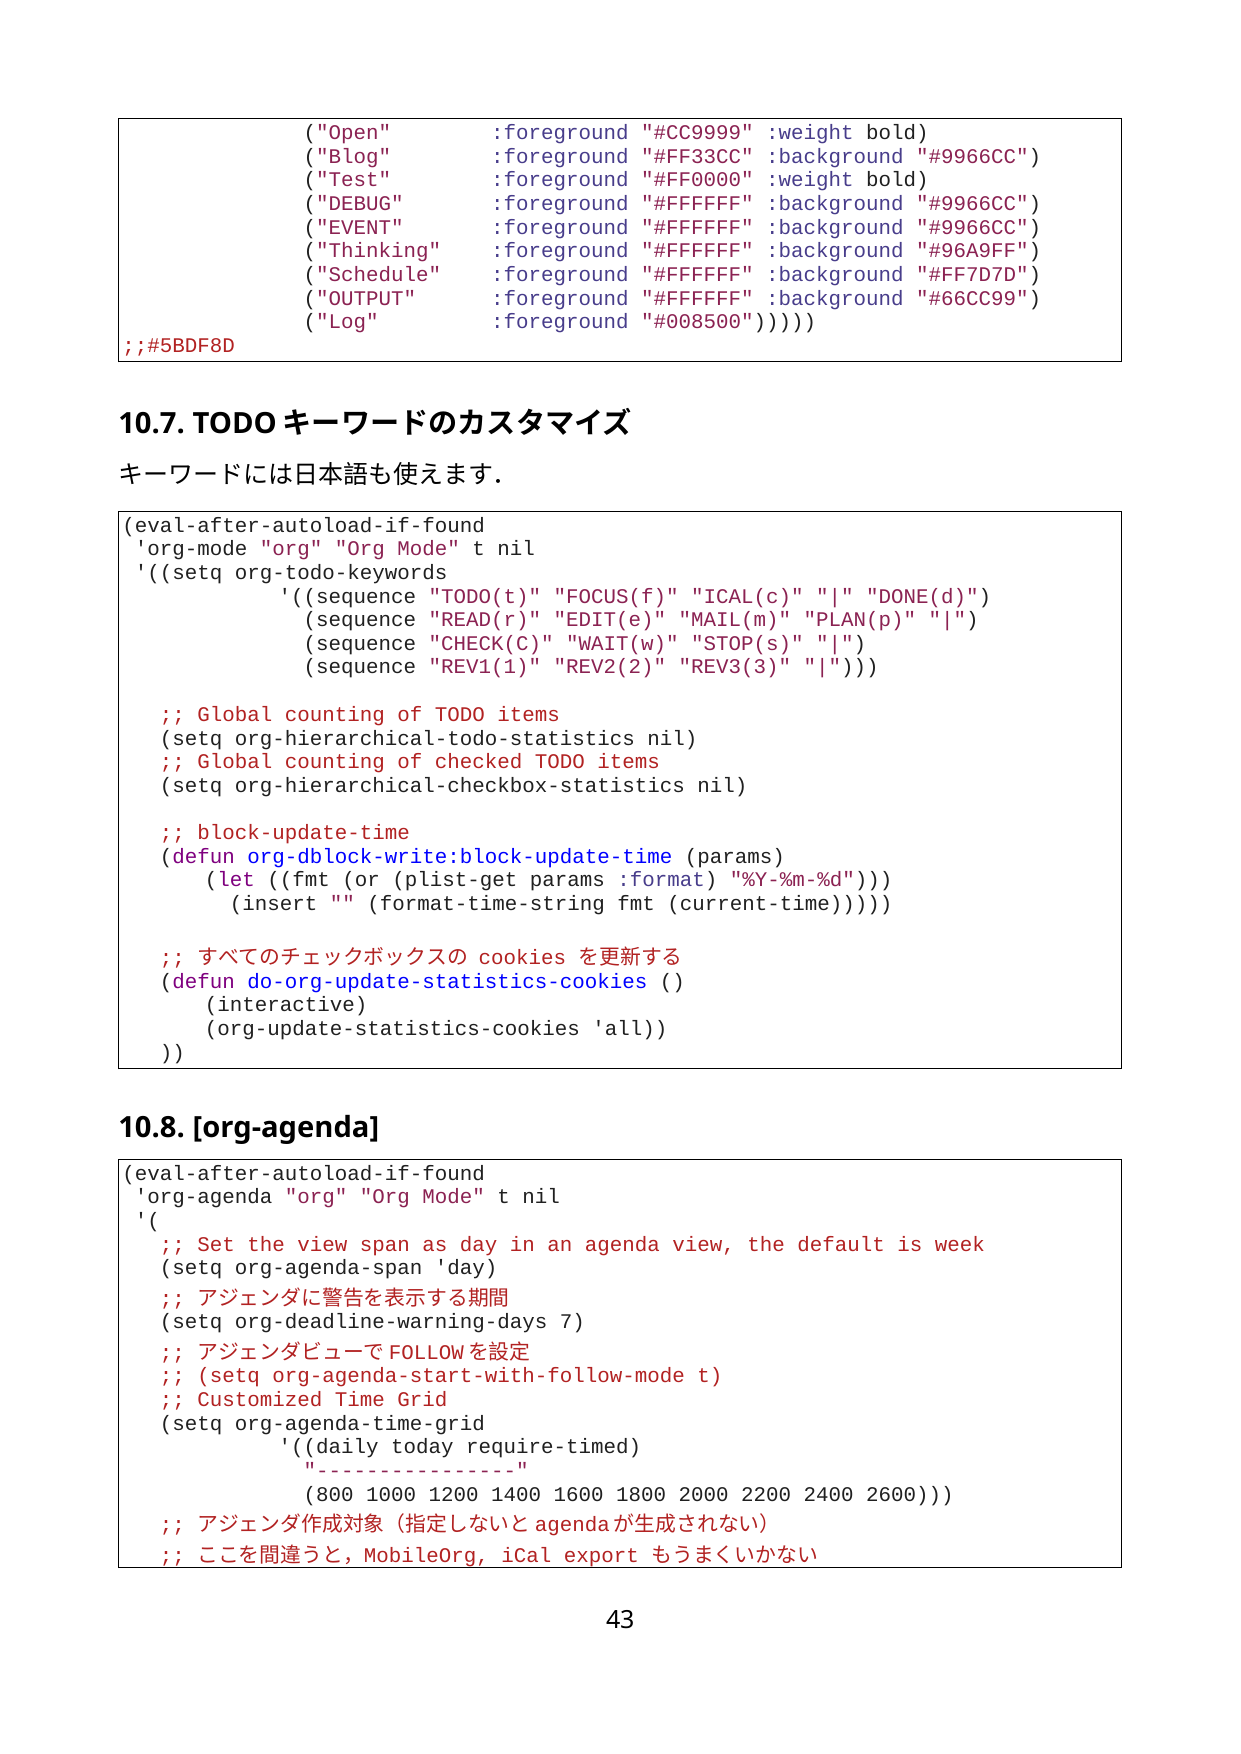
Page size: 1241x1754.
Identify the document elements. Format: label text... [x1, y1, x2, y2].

text ;; Global counting of TODO items [119, 700, 1121, 723]
text (defun org-dblock-write:block-update-time (params) [119, 842, 1121, 865]
text (defun do-org-update-statistics-cookies () [119, 967, 1121, 990]
text (insert "" (format-time-string fmt (current-time))))) [119, 889, 1121, 913]
text (setq org-hierarchical-todo-statistics nil) [119, 723, 1121, 747]
text (800 1000 1200 1400 1600 1800 2000 2200 2400 2600))) [119, 1480, 1121, 1503]
text ;; アジェンダビューでFOLLOWを設定 [119, 1331, 1121, 1362]
text (setq org-deadline-warning-days 7) [119, 1307, 1121, 1331]
text (org-update-statistics-cookies 'all)) [119, 1014, 1121, 1038]
text ;; アジェンダに警告を表示する期間 [119, 1277, 1121, 1307]
text キーワードには日本語も使えます． [118, 455, 1122, 491]
text "----------------" [119, 1456, 1121, 1480]
text ("Thinking" :foreground "#FFFFFF" :background "#96A9FF") [119, 236, 1121, 260]
text '((daily today require-timed) [119, 1432, 1121, 1456]
text '( [119, 1206, 1121, 1230]
subtitle TODOキーワードのカスタマイズ [118, 400, 1122, 442]
text (setq org-hierarchical-checkbox-statistics nil) [119, 771, 1121, 794]
text ("EVENT" :foreground "#FFFFFF" :background "#9966CC") [119, 213, 1121, 236]
text (sequence "READ(r)" "EDIT(e)" "MAIL(m)" "PLAN(p)" "|") [119, 605, 1121, 629]
text ;; ここを間違うと，MobileOrg, iCal export もうまくいかない [119, 1534, 1121, 1567]
text (setq org-agenda-span 'day) [119, 1253, 1121, 1277]
text ("Test" :foreground "#FF0000" :weight bold) [119, 165, 1121, 189]
text ;;#5BDF8D [119, 331, 1121, 361]
text (eval-after-autoload-if-found [119, 1160, 1121, 1182]
text (sequence "CHECK(C)" "WAIT(w)" "STOP(s)" "|") [119, 629, 1121, 653]
text (sequence "REV1(1)" "REV2(2)" "REV3(3)" "|"))) [119, 653, 1121, 676]
text ;; (setq org-agenda-start-with-follow-mode t) [119, 1362, 1121, 1385]
text ("DEBUG" :foreground "#FFFFFF" :background "#9966CC") [119, 189, 1121, 213]
text ;; すべてのチェックボックスの cookies を更新する [119, 936, 1121, 967]
text ;; Customized Time Grid [119, 1385, 1121, 1409]
text 'org-agenda "org" "Org Mode" t nil [119, 1182, 1121, 1206]
text 'org-mode "org" "Org Mode" t nil [119, 534, 1121, 558]
text ("Log" :foreground "#008500"))))) [119, 307, 1121, 331]
text (interactive) [119, 990, 1121, 1014]
subtitle [org-agenda] [118, 1107, 1122, 1146]
text (let ((fmt (or (plist-get params :format) "%Y-%m-%d"))) [119, 865, 1121, 889]
text ("Schedule" :foreground "#FFFFFF" :background "#FF7D7D") [119, 260, 1121, 284]
text (setq org-agenda-time-grid [119, 1409, 1121, 1432]
text (eval-after-autoload-if-found [119, 512, 1121, 534]
text ;; Global counting of checked TODO items [119, 747, 1121, 771]
text '((setq org-todo-keywords [119, 558, 1121, 582]
text ("OUTPUT" :foreground "#FFFFFF" :background "#66CC99") [119, 284, 1121, 307]
text ("Open" :foreground "#CC9999" :weight bold) [119, 119, 1121, 142]
text ;; アジェンダ作成対象（指定しないとagendaが生成されない） [119, 1503, 1121, 1534]
text ("Blog" :foreground "#FF33CC" :background "#9966CC") [119, 142, 1121, 165]
text ;; block-update-time [119, 818, 1121, 842]
text '((sequence "TODO(t)" "FOCUS(f)" "ICAL(c)" "|" "DONE(d)") [119, 582, 1121, 605]
text )) [119, 1038, 1121, 1068]
text ;; Set the view span as day in an agenda view, the default is week [119, 1230, 1121, 1253]
